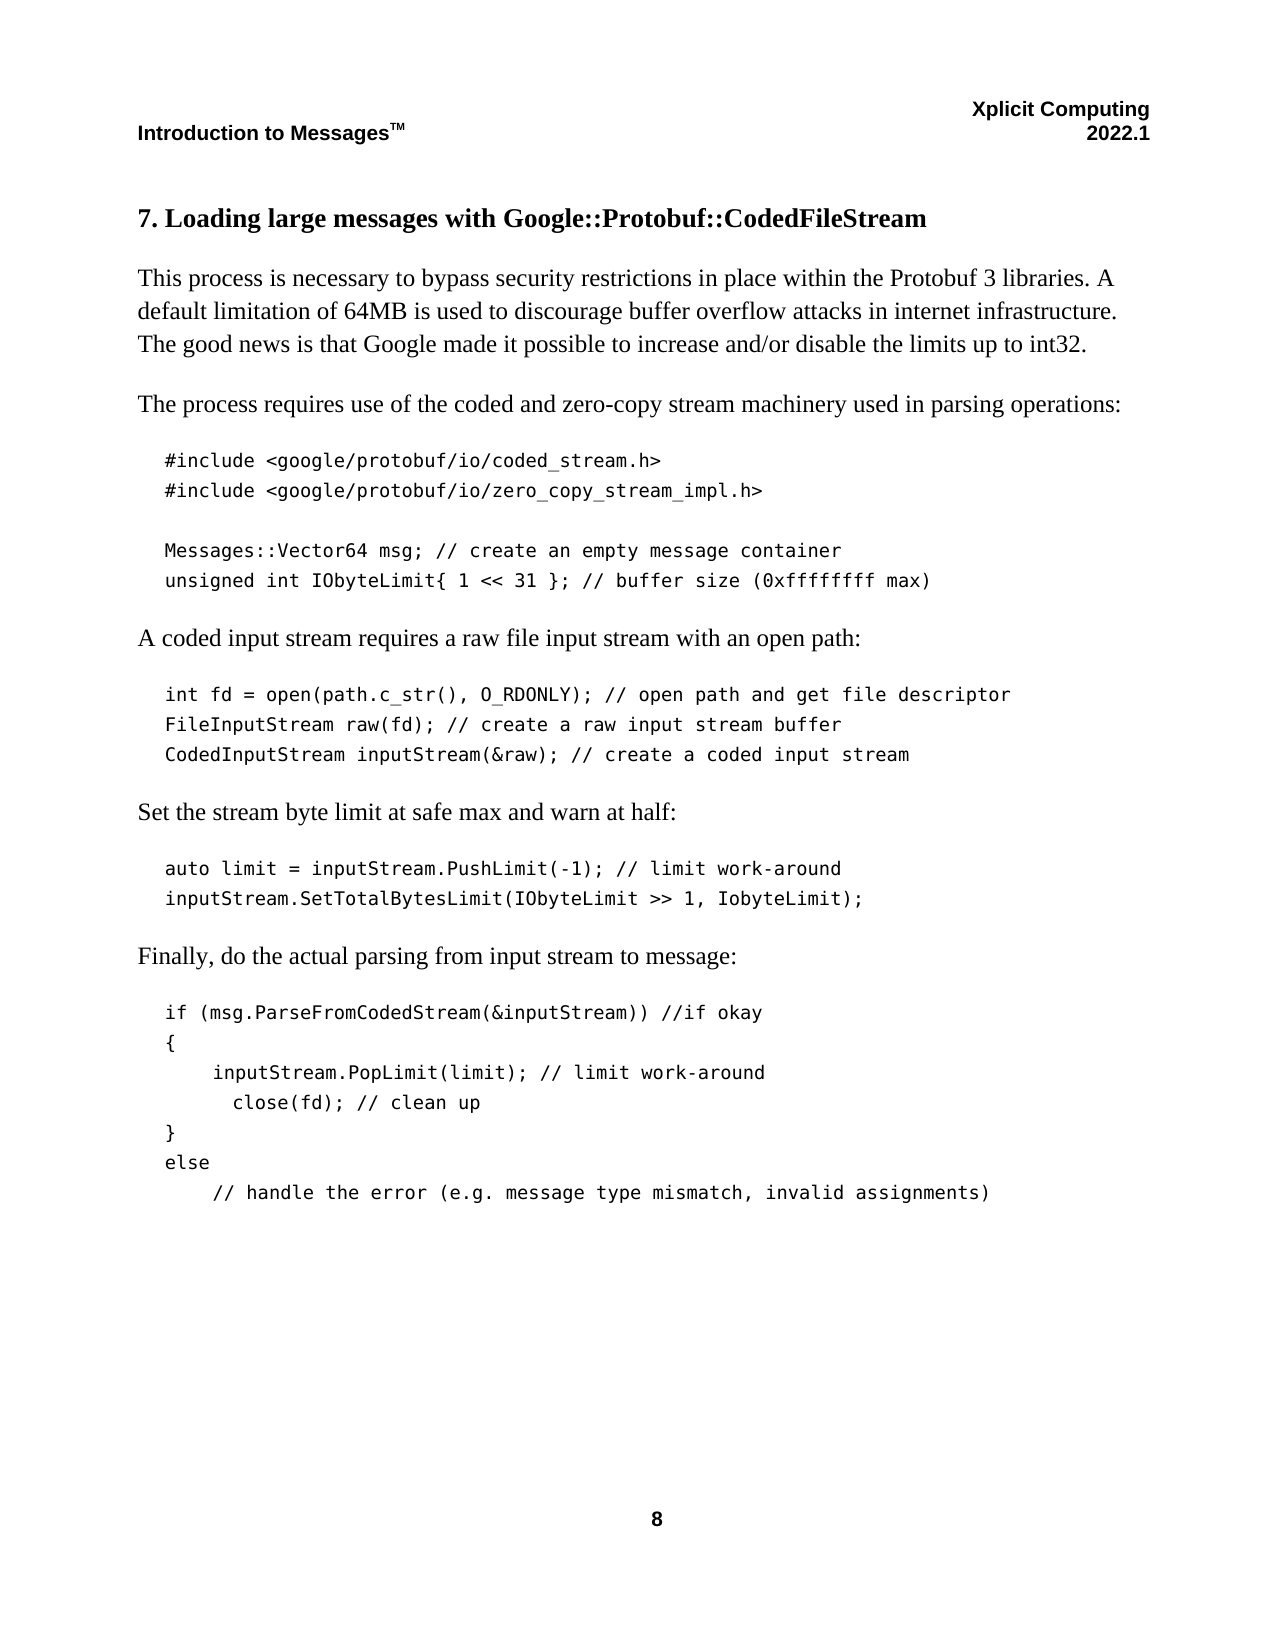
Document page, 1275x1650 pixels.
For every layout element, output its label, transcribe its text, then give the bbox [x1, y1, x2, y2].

text A coded input stream requires a raw file input stream with an open path: [137, 623, 1150, 652]
text // handle the error (e.g. message type mismatch, invalid assignments) [164, 1175, 1150, 1205]
text CodedInputStream inputStream(&raw); // create a coded input stream [164, 737, 1150, 767]
text #include <google/protobuf/io/zero_copy_stream_impl.h> [164, 473, 1150, 503]
text auto limit = inputStream.PushLimit(-1); // limit work-around [164, 851, 1150, 881]
text This process is necessary to bypass security restrictions in place within the Protobuf 3 libraries. A default limitation of 64MB is used to discourage buffer overflow attacks in internet infrastructure. The good news is that Google made it possible to increase and/or disable the limits up to int32. [137, 263, 1150, 358]
text else [164, 1145, 1150, 1175]
text Set the stream byte limit at safe max and warn at half: [137, 797, 1150, 826]
subtitle 7. Loading large messages with Google::Protobuf::CodedFileStream [137, 202, 1150, 233]
text close(fd); // clean up [164, 1085, 1150, 1115]
text } [164, 1115, 1150, 1145]
text The process requires use of the coded and zero-copy stream machinery used in parsing operations: [137, 389, 1150, 418]
text Finally, do the actual parsing from input stream to message: [137, 941, 1150, 970]
text if (msg.ParseFromCodedStream(&inputStream)) //if okay [164, 995, 1150, 1025]
text inputStream.SetTotalBytesLimit(IObyteLimit >> 1, IobyteLimit); [164, 881, 1150, 911]
text Messages::Vector64 msg; // create an empty message container [164, 533, 1150, 563]
text inputStream.PopLimit(limit); // limit work-around [164, 1055, 1150, 1085]
text unsigned int IObyteLimit{ 1 << 31 }; // buffer size (0xffffffff max) [164, 563, 1150, 593]
text #include <google/protobuf/io/coded_stream.h> [164, 443, 1150, 473]
text FileInputStream raw(fd); // create a raw input stream buffer [164, 707, 1150, 737]
text { [164, 1025, 1150, 1055]
text int fd = open(path.c_str(), O_RDONLY); // open path and get file descriptor [164, 677, 1150, 707]
